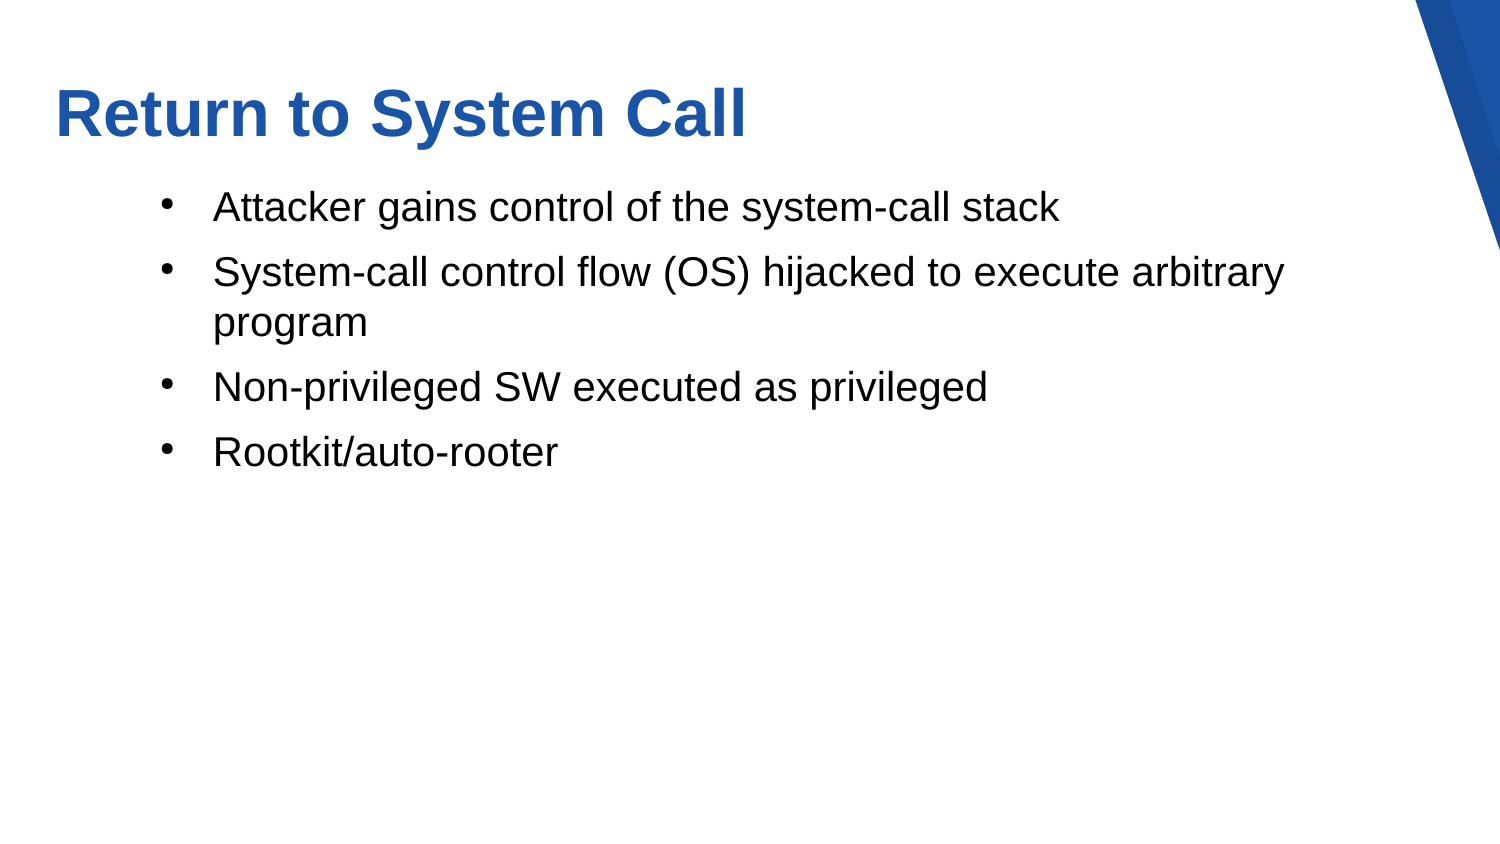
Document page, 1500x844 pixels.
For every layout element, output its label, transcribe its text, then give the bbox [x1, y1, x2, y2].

list Attacker gains control of the system-call stack System-call control flow (OS) hijacked to execute arbitrary program Non-privileged SW executed as privileged Rootkit/auto-rooter [127, 165, 1411, 665]
title Return to System Call [40, 97, 1306, 166]
